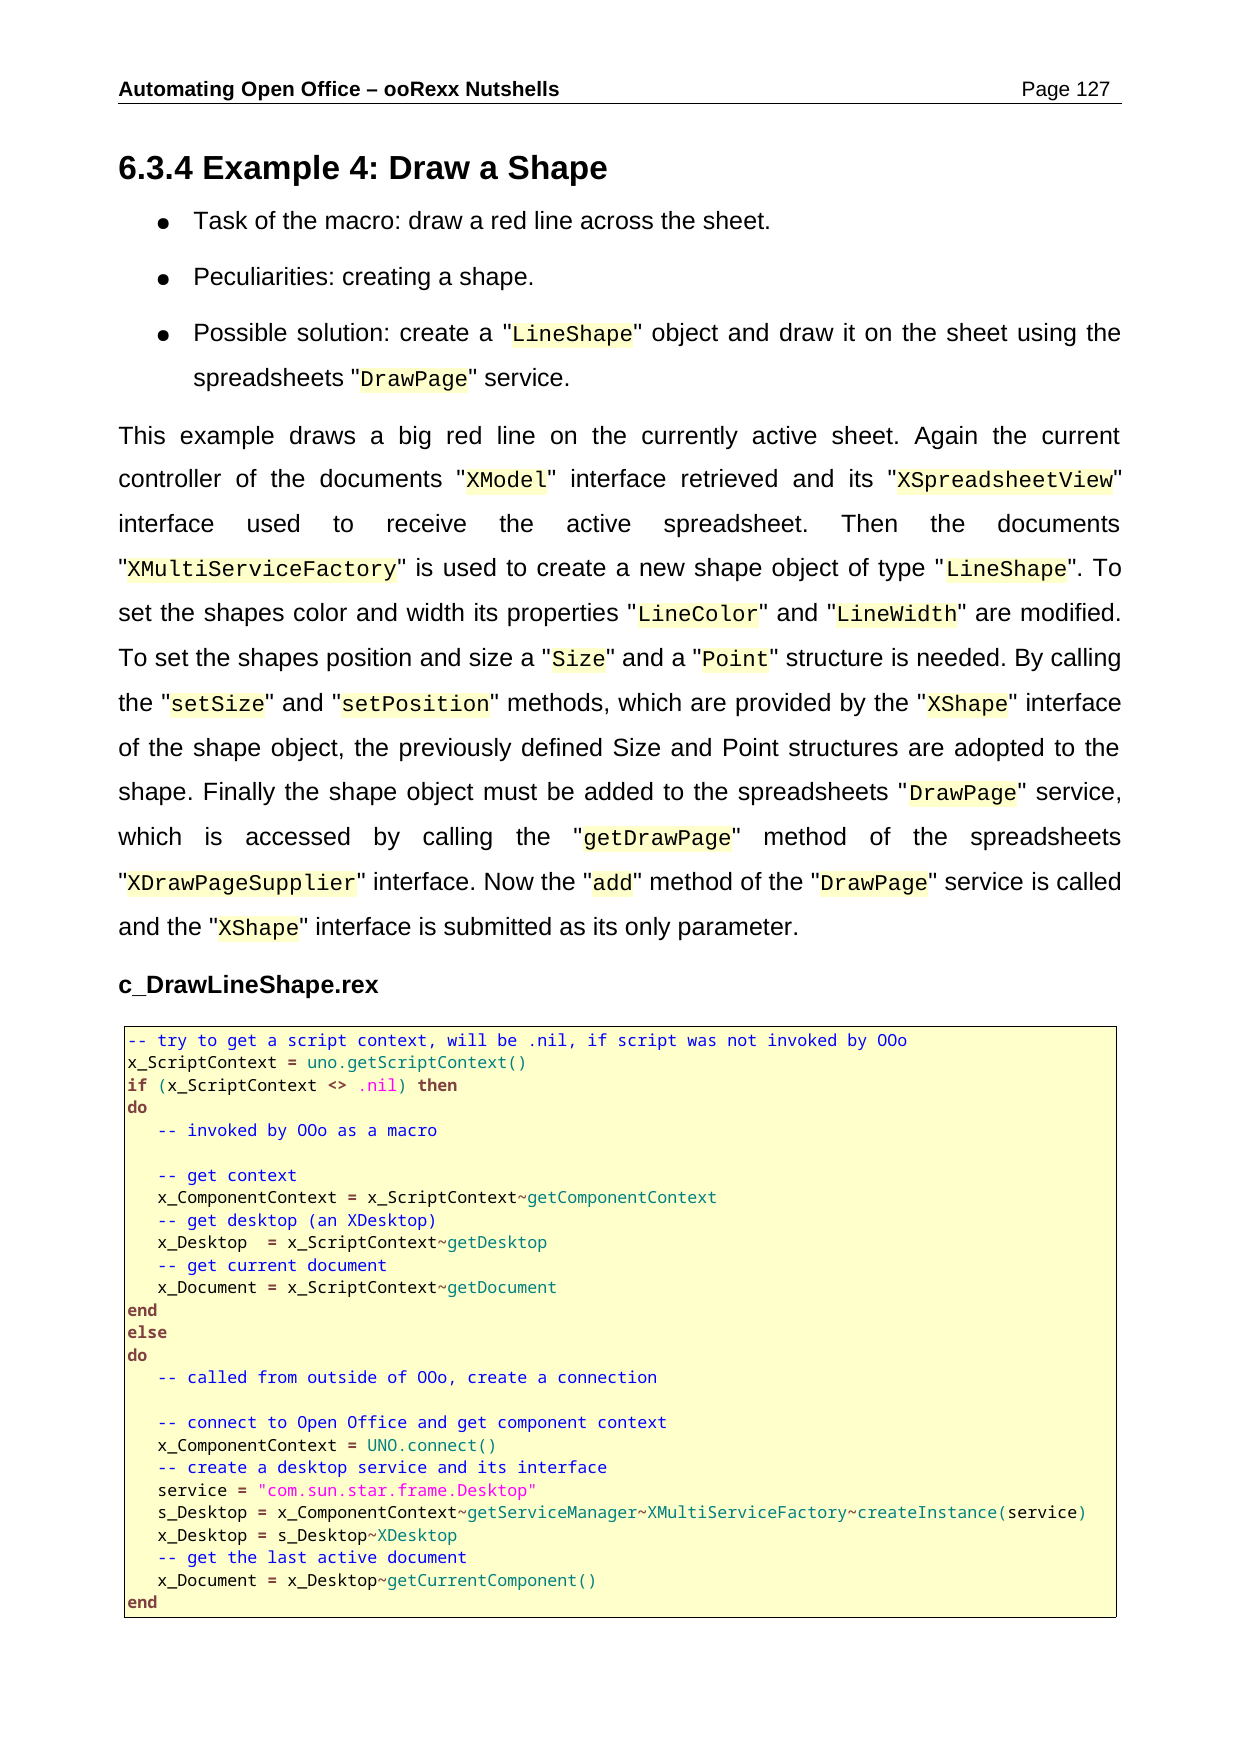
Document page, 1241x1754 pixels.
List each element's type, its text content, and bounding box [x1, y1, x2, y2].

list Possible solution: create a "LineShape" object and draw it on the sheet using the spreadsheets "DrawPage" service. [156, 318, 1122, 393]
list Task of the macro: draw a red line across the sheet. [156, 206, 1122, 234]
text This example draws a big red line on the currently active sheet. Again the current controller of the documents "XModel" interface retrieved and its "XSpreadsheetView" interface used to receive the active spreadsheet. Then the documents "XMultiServiceFactory" is used to create a new shape object of type "LineShape". To set the shapes color and width its properties "LineColor" and "LineWidth" are modified. To set the shapes position and size a "Size" and a "Point" structure is needed. By calling the "setSize" and "setPosition" methods, which are provided by the "XShape" interface of the shape object, the previously defined Size and Point structures are adopted to the shape. Finally the shape object must be added to the spreadsheets "DrawPage" service, which is accessed by calling the "getDrawPage" method of the spreadsheets "XDrawPageSupplier" interface. Now the "add" method of the "DrawPage" service is called and the "XShape" interface is submitted as its only parameter. [118, 421, 1122, 942]
text c_DrawLineShape.rex [118, 970, 1122, 999]
list Peculiarities: creating a shape. [156, 262, 1122, 291]
text -- try to get a script context, will be .nil, if script was not invoked by OOo x_ScriptContext = uno.getScriptContext() if (x_ScriptContext <> .nil) then do -- invoked by OOo as a macro -- get context x_ComponentContext = x_ScriptContext~getComponentContext -- get desktop (an XDesktop) x_Desktop = x_ScriptContext~getDesktop -- get current document x_Document = x_ScriptContext~getDocument end else do -- called from outside of OOo, create a connection -- connect to Open Office and get component context x_ComponentContext = UNO.connect() -- create a desktop service and its interface service = "com.sun.star.frame.Desktop" s_Desktop = x_ComponentContext~getServiceManager~XMultiServiceFactory~createInstance(service) x_Desktop = s_Desktop~XDesktop -- get the last active document x_Document = x_Desktop~getCurrentComponent() end [125, 1027, 1116, 1617]
subtitle Example 4: Draw a Shape [118, 148, 1122, 186]
